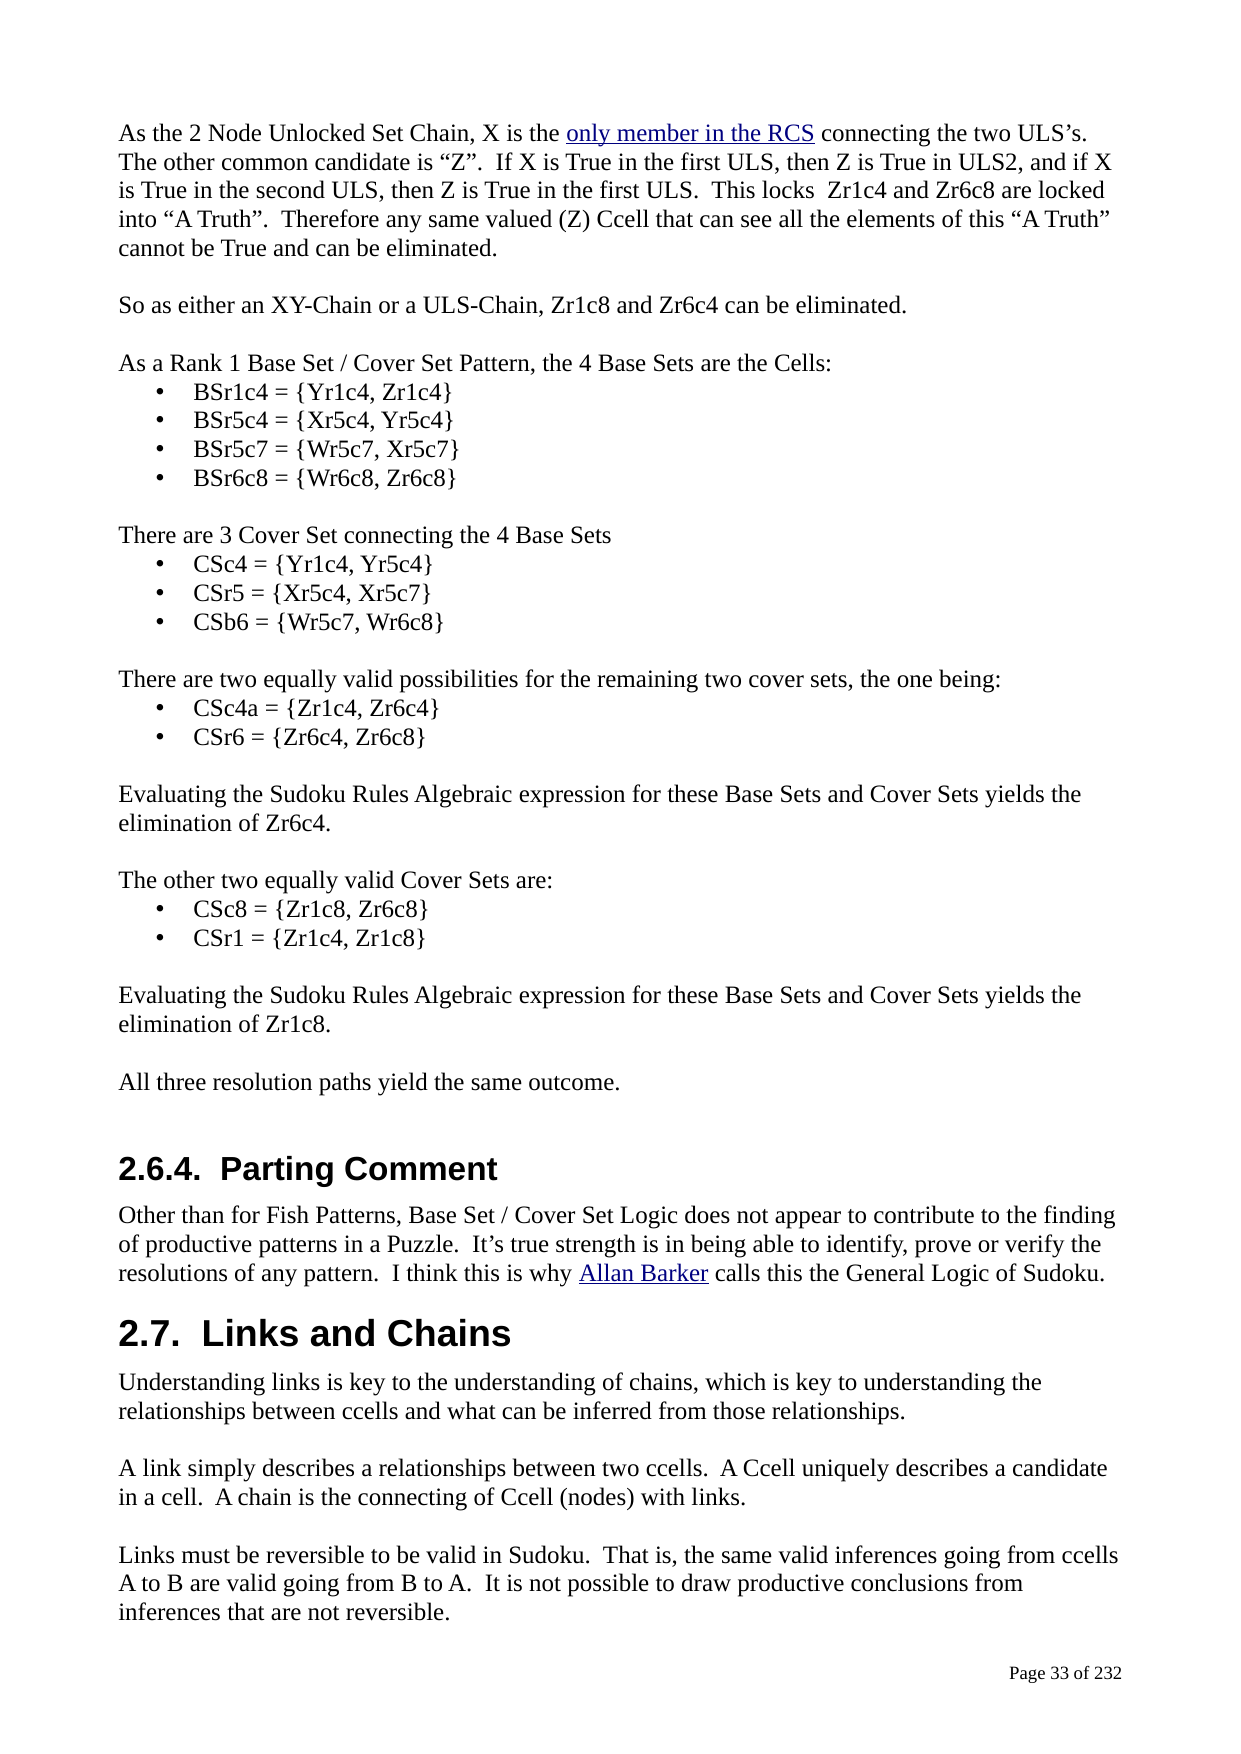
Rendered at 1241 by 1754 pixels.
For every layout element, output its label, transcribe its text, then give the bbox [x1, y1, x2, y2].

text As the 2 Node Unlocked Set Chain, X is the only member in the RCS connecting the two ULS’s. The other common candidate is “Z”. If X is True in the first ULS, then Z is True in ULS2, and if X is True in the second ULS, then Z is True in the first ULS. This locks Zr1c4 and Zr6c8 are locked into “A Truth”. Therefore any same valued (Z) Ccell that can see all the elements of this “A Truth” cannot be True and can be eliminated. [118, 118, 1122, 262]
list CSr5 = {Xr5c4, Xr5c7} [156, 578, 1122, 607]
subtitle Links and Chains [118, 1312, 1122, 1355]
list CSc4 = {Yr1c4, Yr5c4} [156, 549, 1122, 578]
text As a Rank 1 Base Set / Cover Set Pattern, the 4 Base Sets are the Cells: [118, 348, 1122, 377]
list BSr1c4 = {Yr1c4, Zr1c4} [156, 377, 1122, 406]
text Other than for Fish Patterns, Base Set / Cover Set Logic does not appear to contribute to the finding of productive patterns in a Puzzle. It’s true strength is in being able to identify, prove or verify the resolutions of any pattern. I think this is why Allan Barker calls this the General Logic of Sudoku. [118, 1200, 1122, 1287]
text There are 3 Cover Set connecting the 4 Base Sets [118, 521, 1122, 549]
text So as either an XY-Chain or a ULS-Chain, Zr1c8 and Zr6c4 can be eliminated. [118, 291, 1122, 319]
text The other two equally valid Cover Sets are: [118, 866, 1122, 894]
subtitle Parting Comment [118, 1149, 1122, 1188]
text All three resolution paths yield the same outcome. [118, 1067, 1122, 1096]
list BSr5c4 = {Xr5c4, Yr5c4} [156, 406, 1122, 434]
list CSr1 = {Zr1c4, Zr1c8} [156, 923, 1122, 952]
text A link simply describes a relationships between two ccells. A Ccell uniquely describes a candidate in a cell. A chain is the connecting of Ccell (nodes) with links. [118, 1453, 1122, 1511]
text Links must be reversible to be valid in Sudoku. That is, the same valid inferences going from ccells A to B are valid going from B to A. It is not possible to draw productive conclusions from inferences that are not reversible. [118, 1540, 1122, 1626]
list CSc4a = {Zr1c4, Zr6c4} [156, 693, 1122, 722]
text Understanding links is key to the understanding of chains, which is key to understanding the relationships between ccells and what can be inferred from those relationships. [118, 1367, 1122, 1425]
text Evaluating the Sudoku Rules Algebraic expression for these Base Sets and Cover Sets yields the elimination of Zr6c4. [118, 779, 1122, 837]
list BSr6c8 = {Wr6c8, Zr6c8} [156, 463, 1122, 492]
text Evaluating the Sudoku Rules Algebraic expression for these Base Sets and Cover Sets yields the elimination of Zr1c8. [118, 981, 1122, 1038]
list BSr5c7 = {Wr5c7, Xr5c7} [156, 434, 1122, 463]
list CSr6 = {Zr6c4, Zr6c8} [156, 722, 1122, 751]
list CSb6 = {Wr5c7, Wr6c8} [156, 607, 1122, 636]
list CSc8 = {Zr1c8, Zr6c8} [156, 894, 1122, 923]
text There are two equally valid possibilities for the remaining two cover sets, the one being: [118, 664, 1122, 693]
